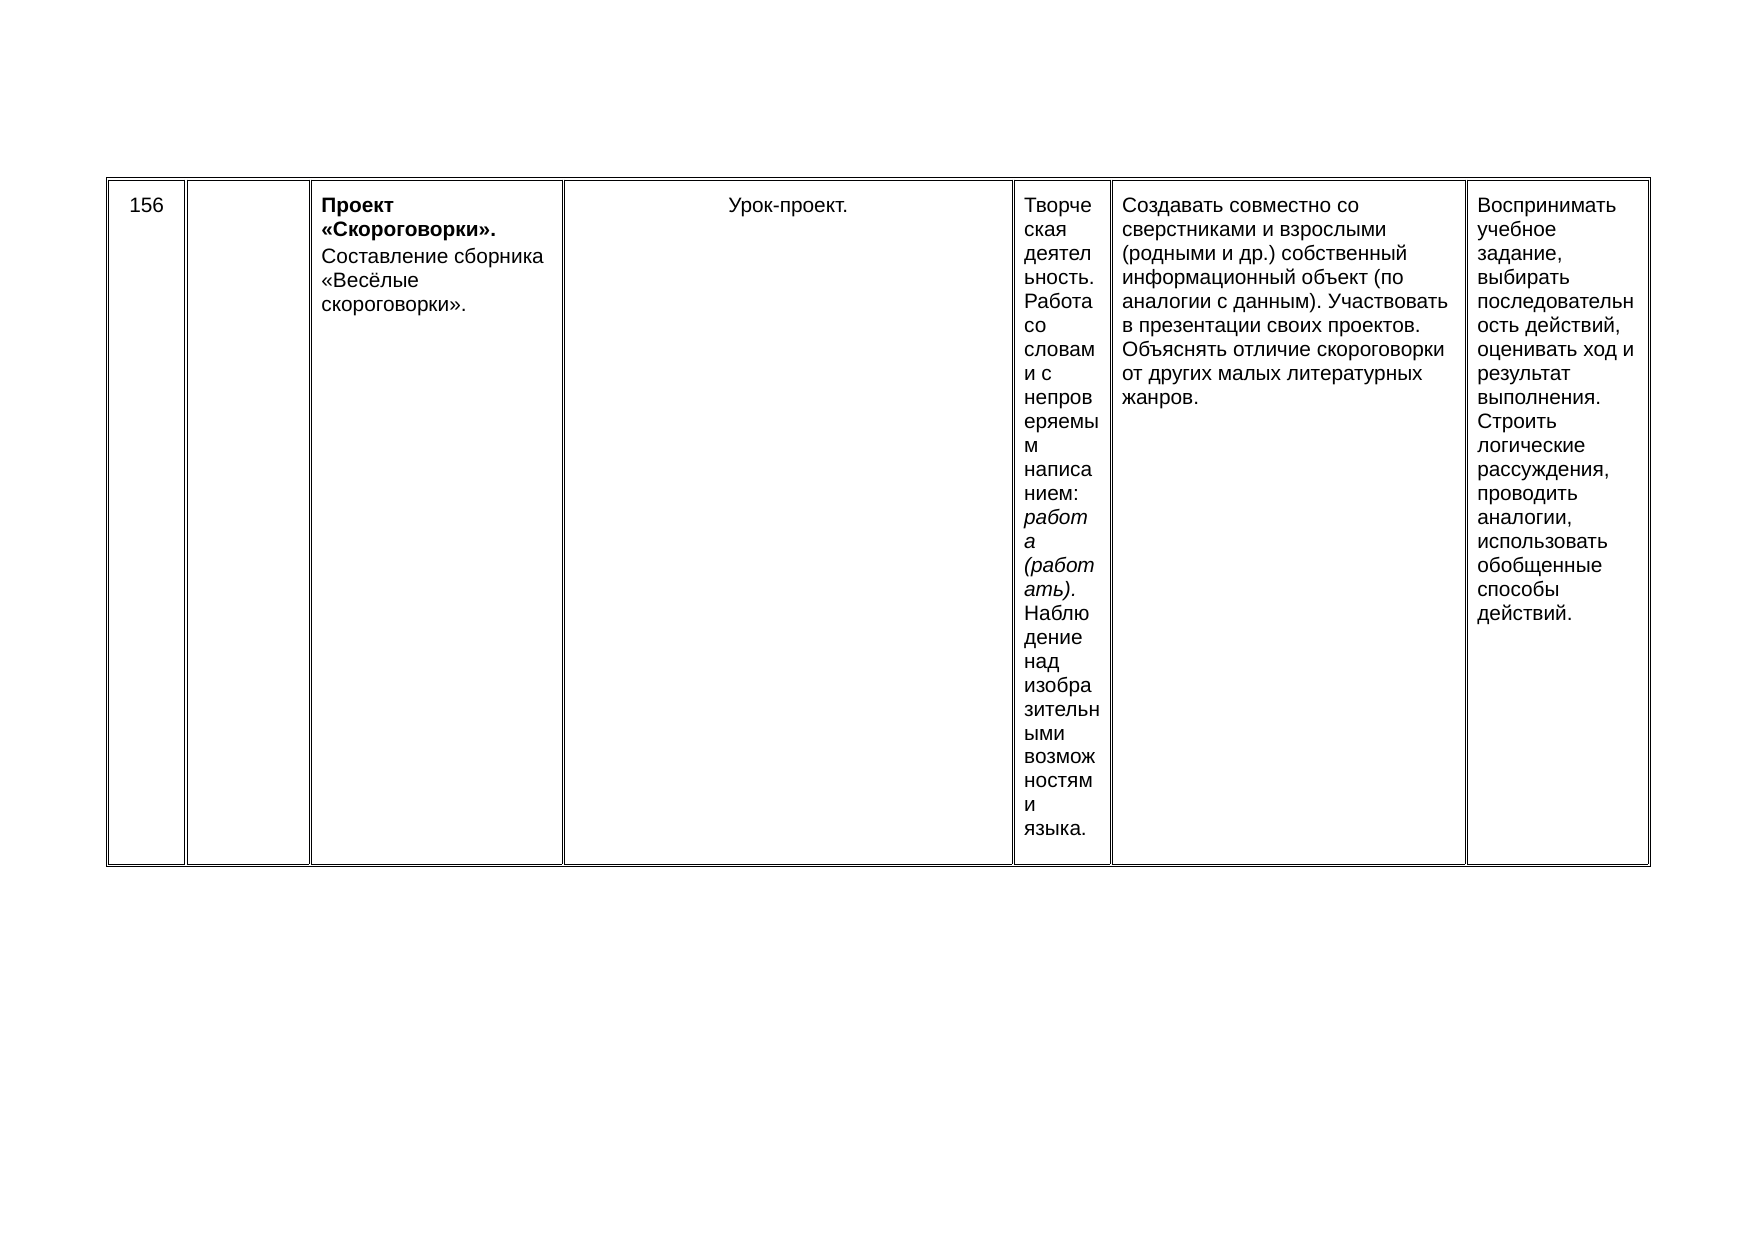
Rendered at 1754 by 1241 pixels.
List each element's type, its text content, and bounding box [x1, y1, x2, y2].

table_cell Урок-проект. [565, 181, 1012, 863]
table_cell Воспринимать учебное задание, выбирать последовательность действий, оценивать ход и результат выполнения. Строить логические рассуждения, проводить аналогии, использовать обобщенные способы действий. [1468, 181, 1648, 863]
table_cell Создавать совместно со сверстниками и взрослыми (родными и др.) собственный информационный объект (по аналогии с данным). Участвовать в презентации своих проектов. Объяснять отличие скороговорки от других малых литературных жанров. [1113, 181, 1465, 863]
table_cell 156 [109, 181, 184, 863]
table_cell Творческая деятельность. Работа со словами с непроверяемым написанием: работа (работать). Наблюдение над изобразительными возможностями языка. [1015, 181, 1110, 863]
table_cell [188, 181, 309, 863]
table_cell Проект «Скороговорки». Составление сборника «Весёлые скороговорки». [312, 181, 562, 863]
